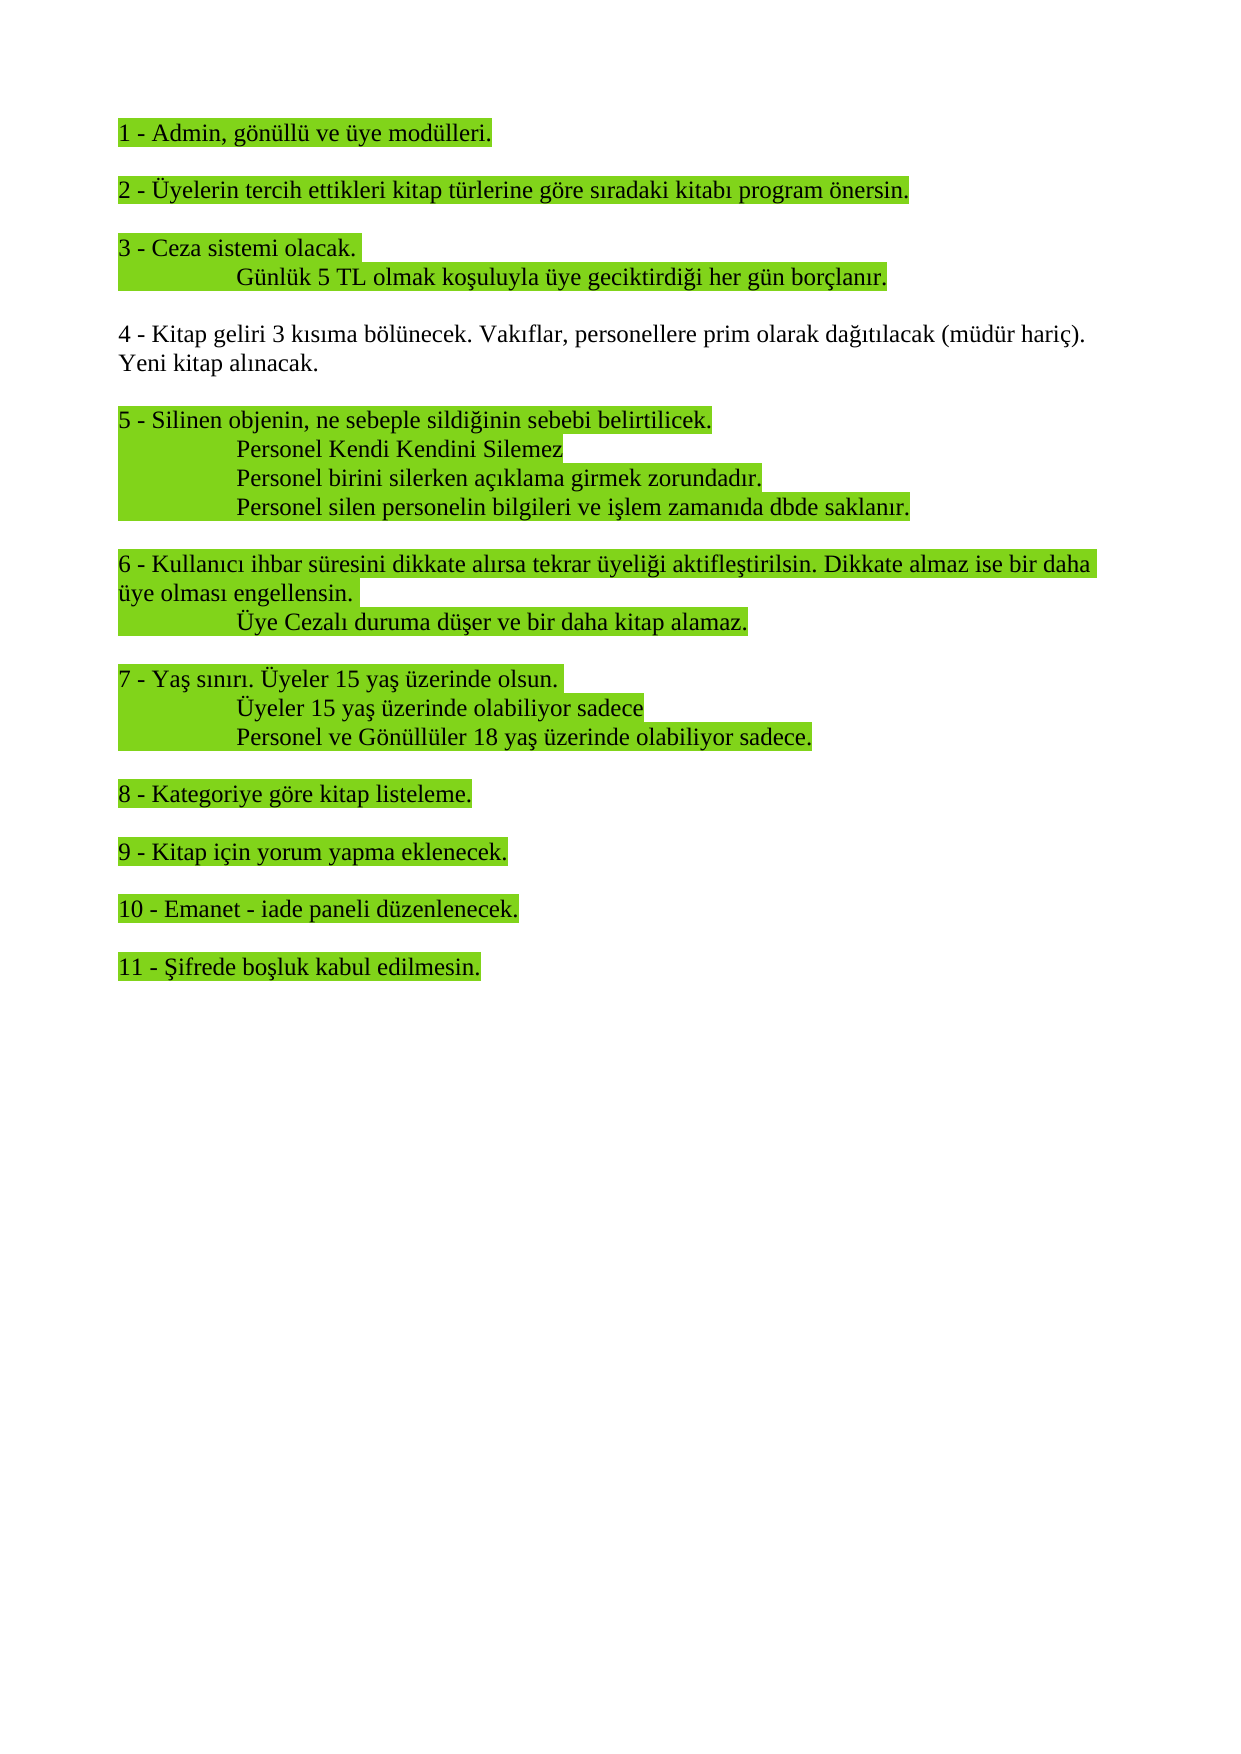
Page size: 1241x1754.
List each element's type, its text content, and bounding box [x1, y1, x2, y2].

text 7 - Yaş sınırı. Üyeler 15 yaş üzerinde olsun. [118, 664, 1122, 693]
text Personel silen personelin bilgileri ve işlem zamanıda dbde saklanır. [118, 492, 1122, 521]
text Personel ve Gönüllüler 18 yaş üzerinde olabiliyor sadece. [118, 722, 1122, 751]
text 6 - Kullanıcı ihbar süresini dikkate alırsa tekrar üyeliği aktifleştirilsin. Dikkate almaz ise bir daha üye olması engellensin. [118, 549, 1122, 607]
text 8 - Kategoriye göre kitap listeleme. [118, 779, 1122, 808]
text 5 - Silinen objenin, ne sebeple sildiğinin sebebi belirtilicek. [118, 406, 1122, 434]
text Üyeler 15 yaş üzerinde olabiliyor sadece [118, 693, 1122, 722]
text Personel birini silerken açıklama girmek zorundadır. [118, 463, 1122, 492]
text 9 - Kitap için yorum yapma eklenecek. [118, 837, 1122, 866]
text 3 - Ceza sistemi olacak. [118, 233, 1122, 262]
text 11 - Şifrede boşluk kabul edilmesin. [118, 952, 1122, 981]
text 2 - Üyelerin tercih ettikleri kitap türlerine göre sıradaki kitabı program önersin. [118, 176, 1122, 204]
text Üye Cezalı duruma düşer ve bir daha kitap alamaz. [118, 607, 1122, 636]
text Personel Kendi Kendini Silemez [118, 434, 1122, 463]
text 1 - Admin, gönüllü ve üye modülleri. [118, 118, 1122, 147]
text Günlük 5 TL olmak koşuluyla üye geciktirdiği her gün borçlanır. [118, 262, 1122, 291]
text 4 - Kitap geliri 3 kısıma bölünecek. Vakıflar, personellere prim olarak dağıtılacak (müdür hariç). Yeni kitap alınacak. [118, 319, 1122, 377]
text 10 - Emanet - iade paneli düzenlenecek. [118, 894, 1122, 923]
